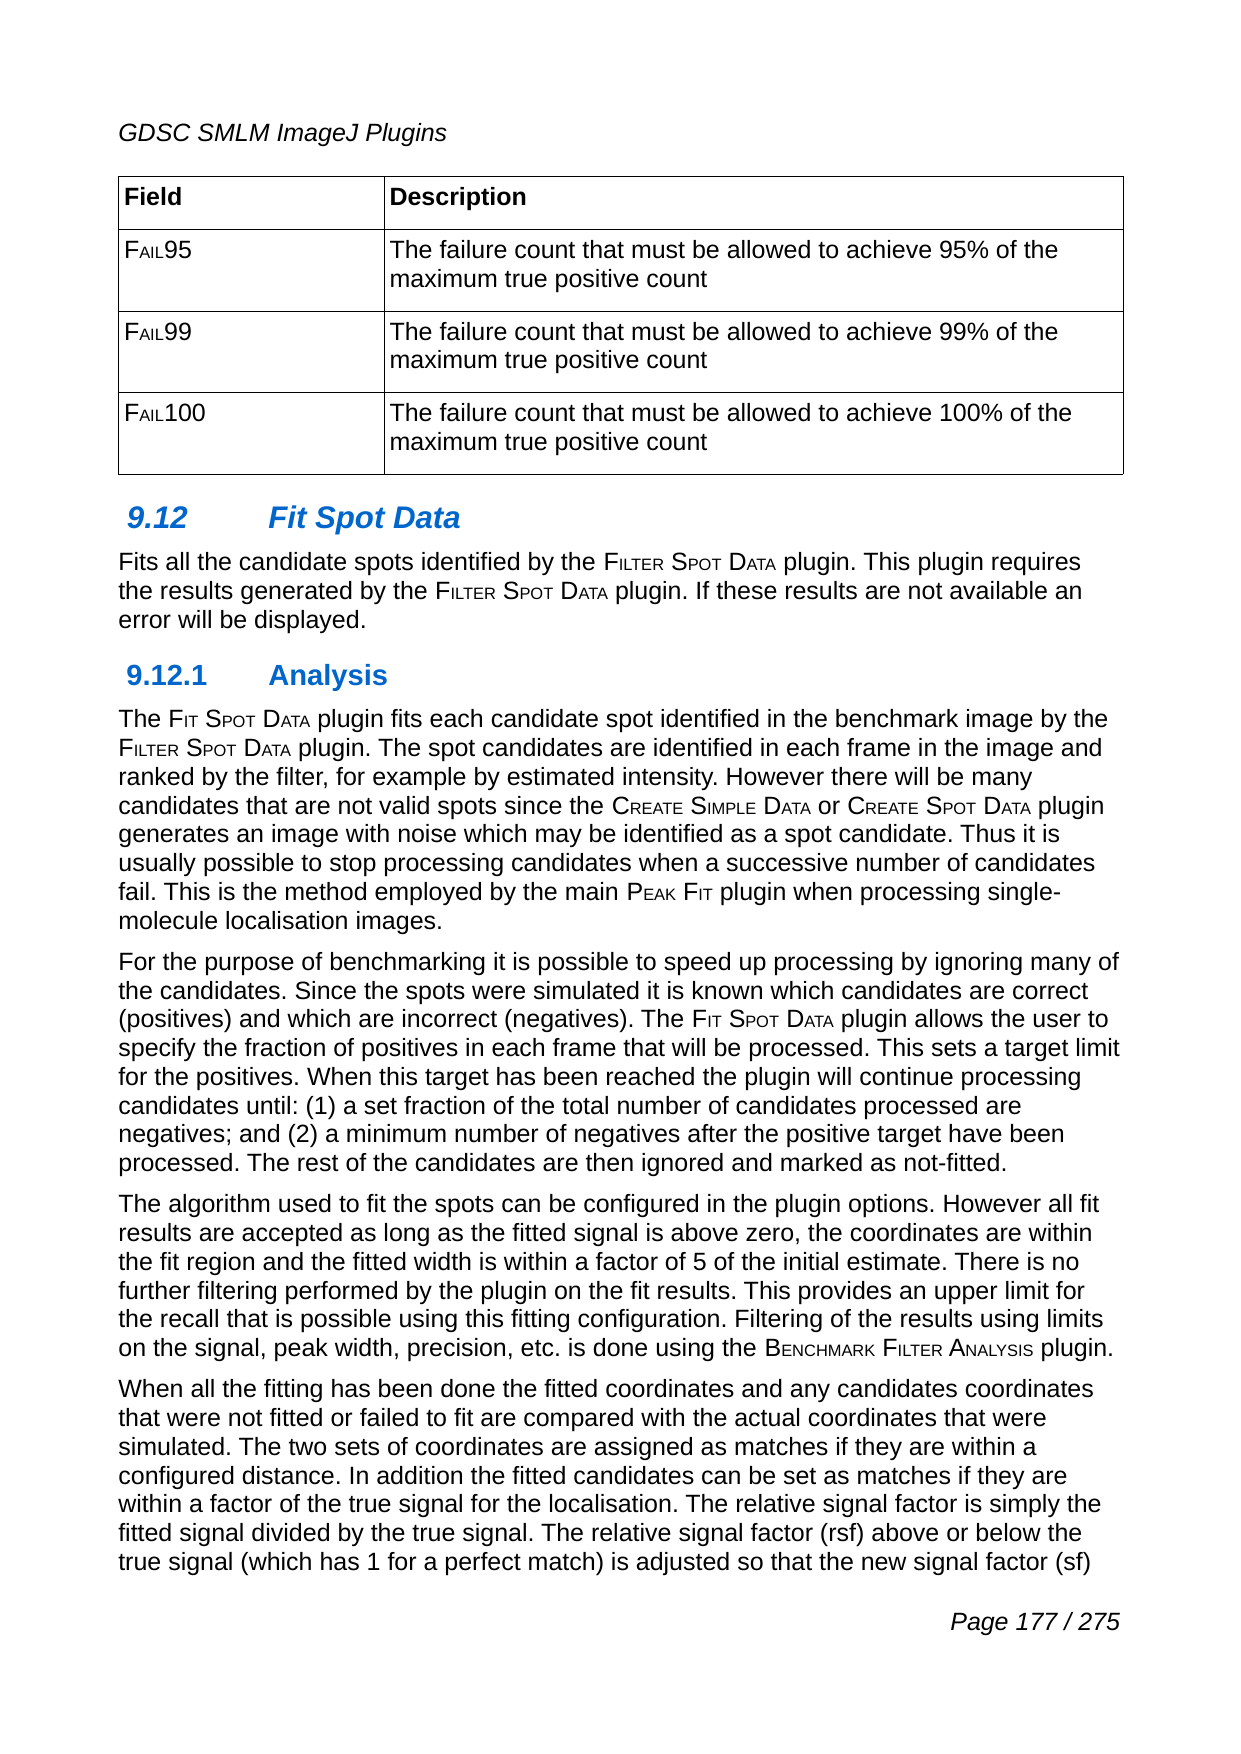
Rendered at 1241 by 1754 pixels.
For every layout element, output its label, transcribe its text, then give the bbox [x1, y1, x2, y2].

text When all the fitting has been done the fitted coordinates and any candidates coordinates that were not fitted or failed to fit are compared with the actual coordinates that were simulated. The two sets of coordinates are assigned as matches if they are within a configured distance. In addition the fitted candidates can be set as matches if they are within a factor of the true signal for the localisation. The relative signal factor is simply the fitted signal divided by the true signal. The relative signal factor (rsf) above or below the true signal (which has 1 for a perfect match) is adjusted so that the new signal factor (sf) [118, 1374, 1122, 1576]
table_cell Fail99 [119, 312, 384, 392]
subtitle Analysis [118, 658, 1122, 692]
table_header Field [119, 177, 384, 229]
text For the purpose of benchmarking it is possible to speed up processing by ignoring many of the candidates. Since the spots were simulated it is known which candidates are correct (positives) and which are incorrect (negatives). The Fit Spot Data plugin allows the user to specify the fraction of positives in each frame that will be processed. This sets a target limit for the positives. When this target has been reached the plugin will continue processing candidates until: (1) a set fraction of the total number of candidates processed are negatives; and (2) a minimum number of negatives after the positive target have been processed. The rest of the candidates are then ignored and marked as not-fitted. [118, 947, 1122, 1177]
text Fits all the candidate spots identified by the Filter Spot Data plugin. This plugin requires the results generated by the Filter Spot Data plugin. If these results are not available an error will be displayed. [118, 547, 1122, 633]
table_header Description [385, 177, 1123, 229]
table_cell The failure count that must be allowed to achieve 95% of the maximum true positive count [385, 230, 1123, 311]
text The Fit Spot Data plugin fits each candidate spot identified in the benchmark image by the Filter Spot Data plugin. The spot candidates are identified in each frame in the image and ranked by the filter, for example by estimated intensity. However there will be many candidates that are not valid spots since the Create Simple Data or Create Spot Data plugin generates an image with noise which may be identified as a spot candidate. Thus it is usually possible to stop processing candidates when a successive number of candidates fail. This is the method employed by the main Peak Fit plugin when processing single-molecule localisation images. [118, 704, 1122, 934]
text The algorithm used to fit the spots can be configured in the plugin options. However all fit results are accepted as long as the fitted signal is above zero, the coordinates are within the fit region and the fitted width is within a factor of 5 of the initial estimate. There is no further filtering performed by the plugin on the fit results. This provides an upper limit for the recall that is possible using this fitting configuration. Filtering of the results using limits on the signal, peak width, precision, etc. is done using the Benchmark Filter Analysis plugin. [118, 1189, 1122, 1362]
table_cell Fail95 [119, 230, 384, 311]
subtitle Fit Spot Data [118, 499, 1122, 535]
table_cell The failure count that must be allowed to achieve 100% of the maximum true positive count [385, 393, 1123, 474]
table_cell The failure count that must be allowed to achieve 99% of the maximum true positive count [385, 312, 1123, 392]
table_cell Fail100 [119, 393, 384, 474]
